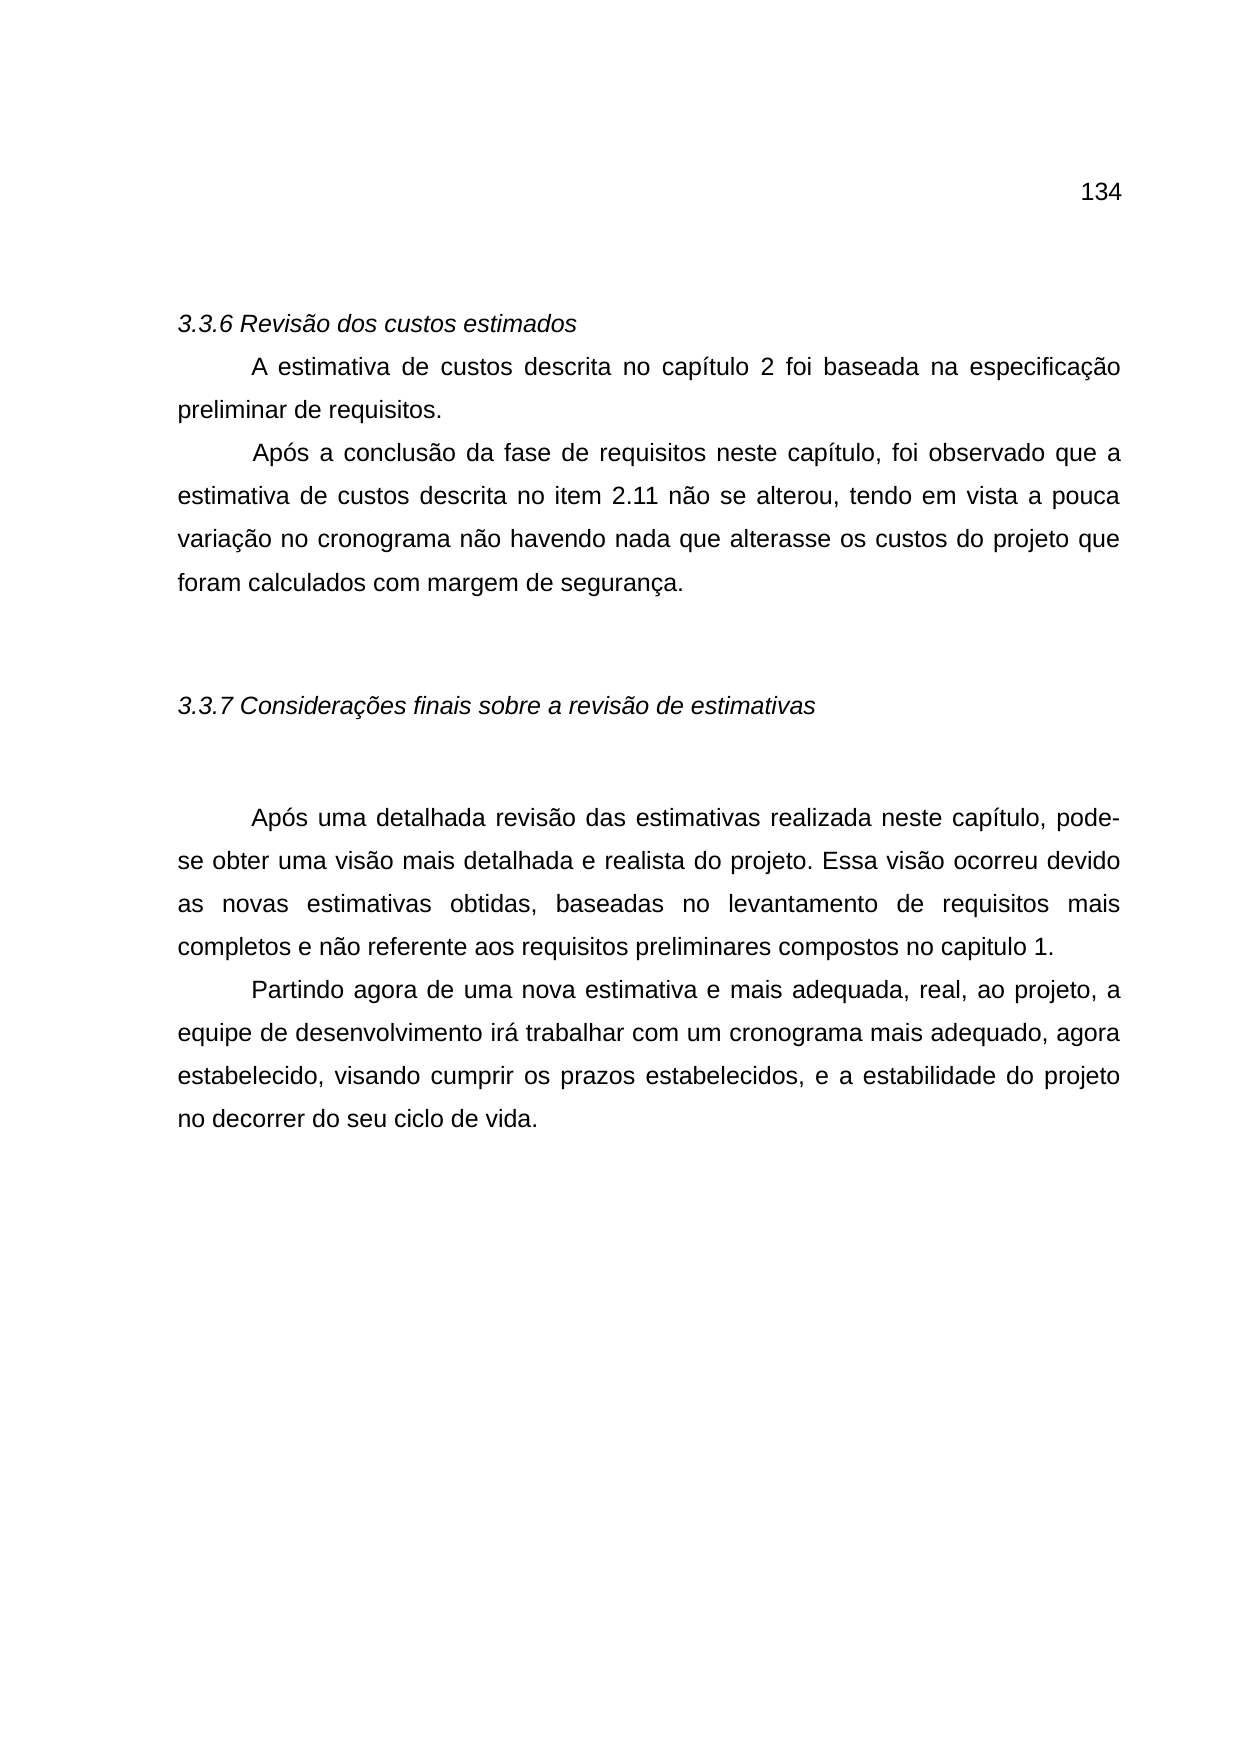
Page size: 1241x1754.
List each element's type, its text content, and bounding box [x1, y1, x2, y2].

text Partindo agora de uma nova estimativa e mais adequada, real, ao projeto, a equipe de desenvolvimento irá trabalhar com um cronograma mais adequado, agora estabelecido, visando cumprir os prazos estabelecidos, e a estabilidade do projeto no decorrer do seu ciclo de vida. [177, 975, 1122, 1133]
text 3.3.6 Revisão dos custos estimados [177, 309, 1122, 338]
text Após a conclusão da fase de requisitos neste capítulo, foi observado que a estimativa de custos descrita no item 2.11 não se alterou, tendo em vista a pouca variação no cronograma não havendo nada que alterasse os custos do projeto que foram calculados com margem de segurança. [177, 438, 1122, 596]
text A estimativa de custos descrita no capítulo 2 foi baseada na especificação preliminar de requisitos. [177, 352, 1122, 424]
text Após uma detalhada revisão das estimativas realizada neste capítulo, pode-se obter uma visão mais detalhada e realista do projeto. Essa visão ocorreu devido as novas estimativas obtidas, baseadas no levantamento de requisitos mais completos e não referente aos requisitos preliminares compostos no capitulo 1. [177, 803, 1122, 961]
subtitle 3.3.7 Considerações finais sobre a revisão de estimativas [177, 691, 1122, 720]
